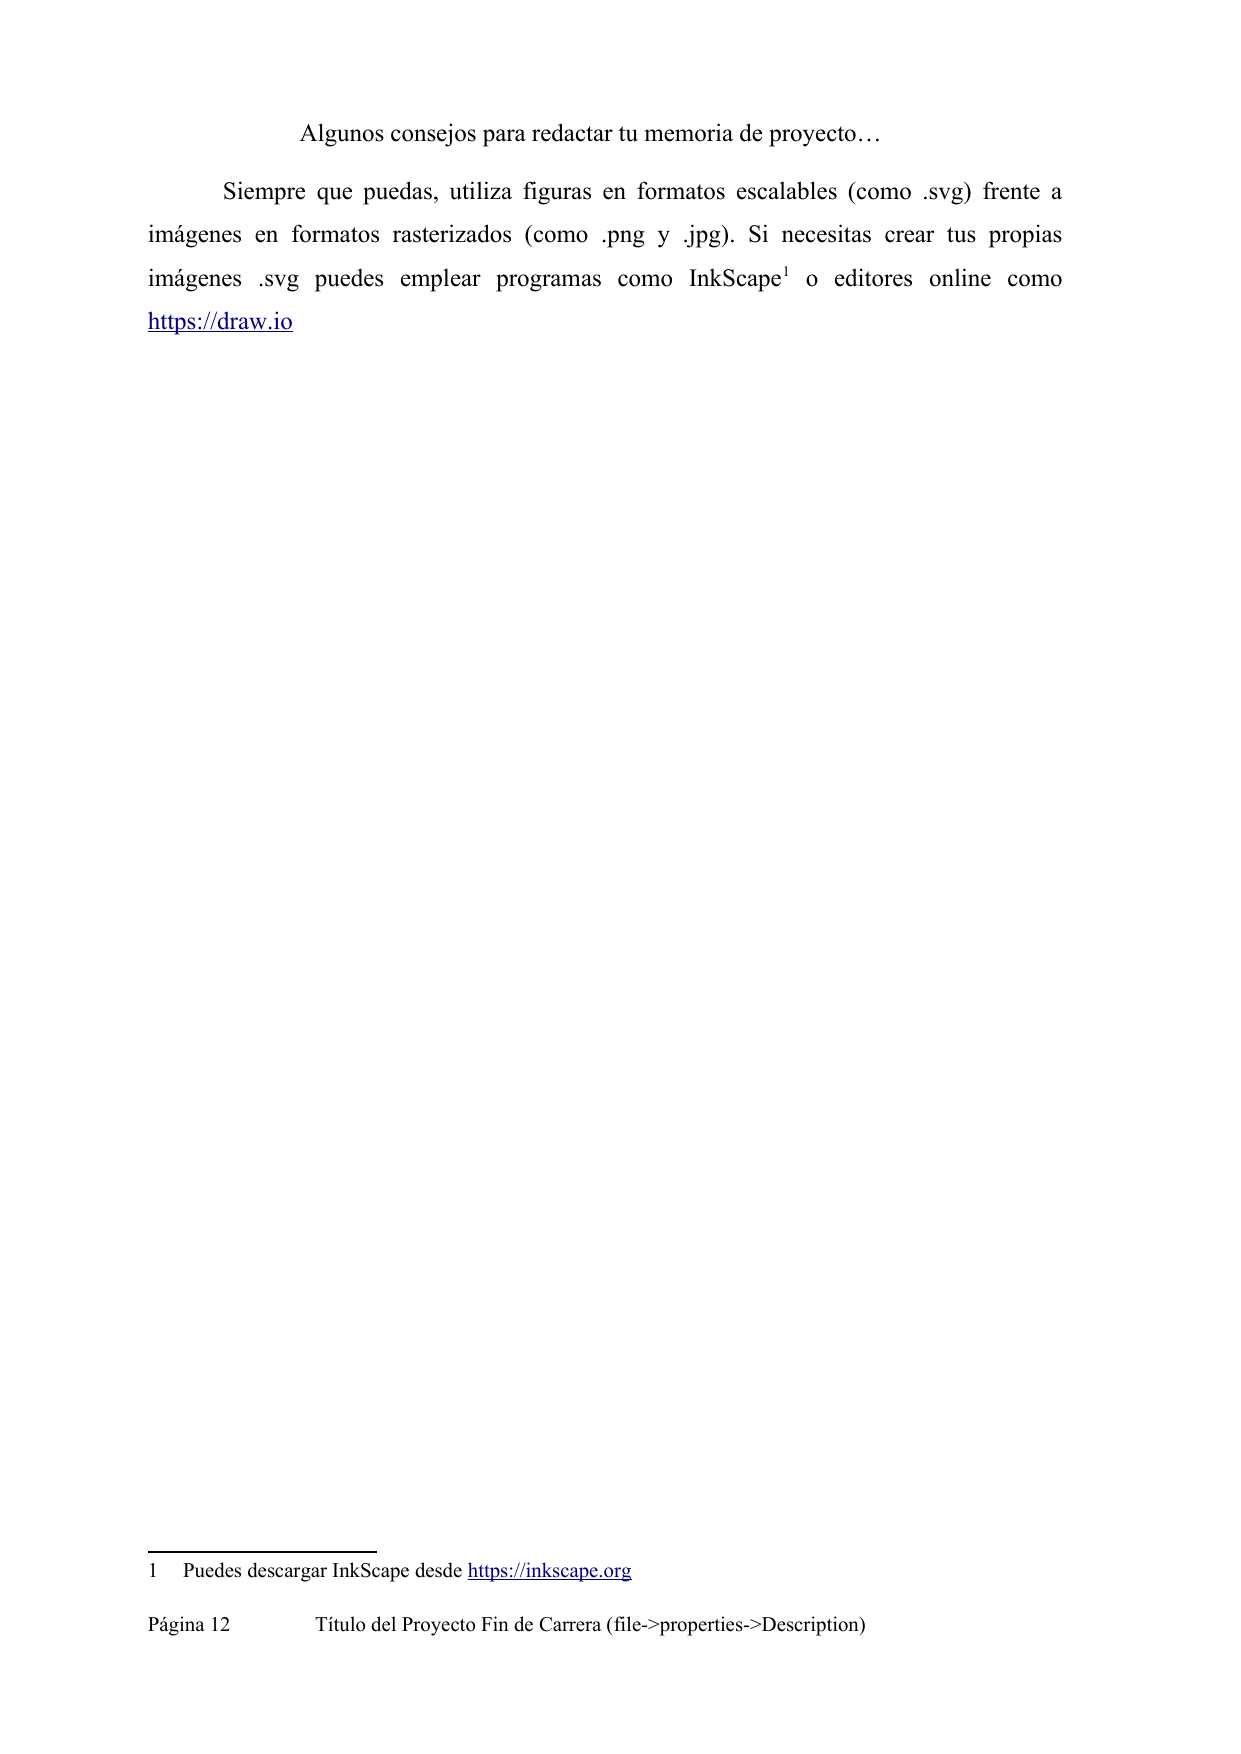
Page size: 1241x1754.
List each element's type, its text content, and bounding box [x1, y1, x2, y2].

text Puedes descargar InkScape desde https://inkscape.org [148, 1558, 1063, 1582]
text Siempre que puedas, utiliza figuras en formatos escalables (como .svg) frente a imágenes en formatos rasterizados (como .png y .jpg). Si necesitas crear tus propias imágenes .svg puedes emplear programas como InkScape o editores online como https://draw.io [148, 176, 1063, 334]
